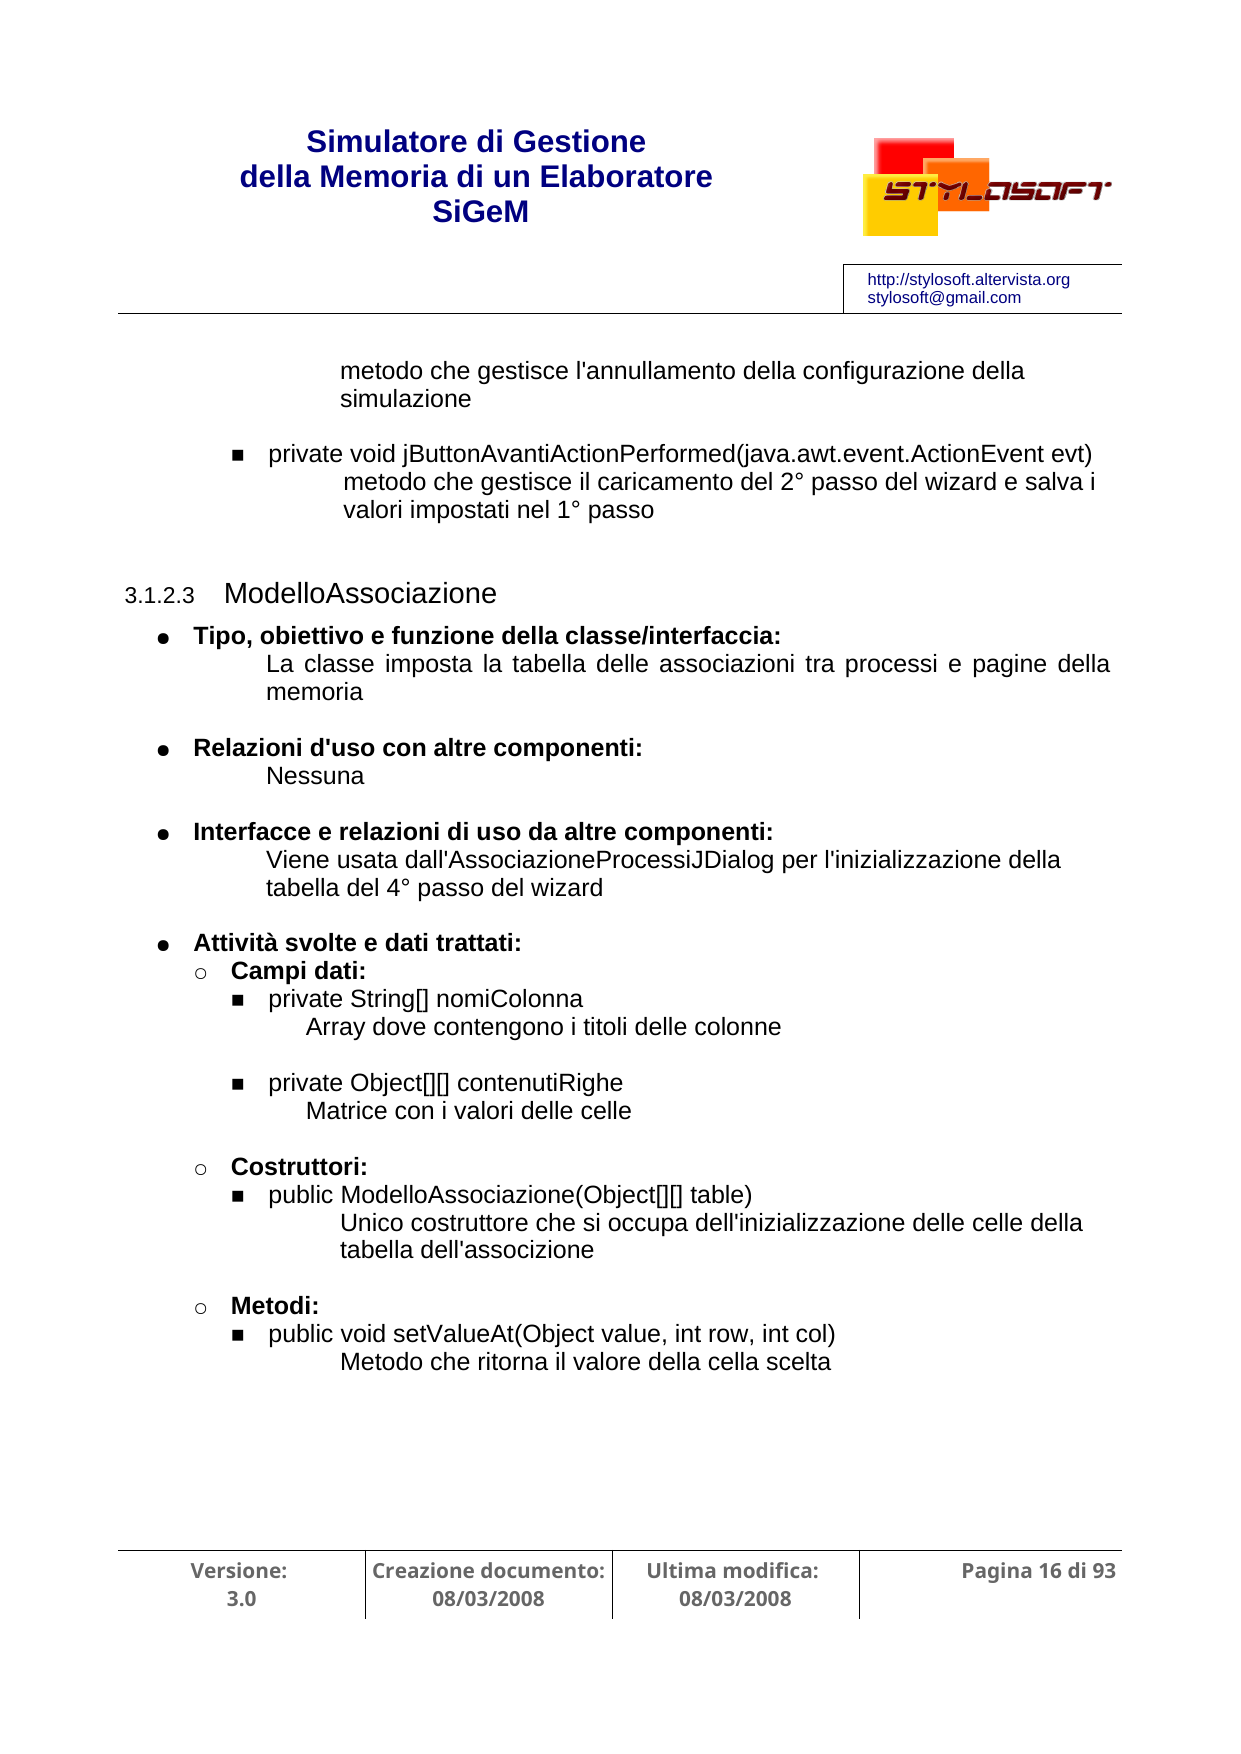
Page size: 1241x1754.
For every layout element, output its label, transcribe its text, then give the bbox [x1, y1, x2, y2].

list private Object[][] contenutiRighe [231, 1069, 1122, 1097]
list La classe imposta la tabella delle associazioni tra processi e pagine della memoria [156, 650, 1122, 706]
list Costruttori: [193, 1152, 1122, 1180]
list Campi dati: [193, 957, 1122, 985]
list Metodi: [193, 1292, 1122, 1320]
list metodo che gestisce il caricamento del 2° passo del wizard e salva i valori impostati nel 1° passo [306, 468, 1122, 524]
list Relazioni d'uso con altre componenti: [156, 734, 1122, 762]
list private void jButtonAvantiActionPerformed(java.awt.event.ActionEvent evt) [231, 440, 1122, 468]
list Nessuna [156, 762, 1122, 789]
subtitle ModelloAssociazione [118, 577, 1122, 609]
list public void setValueAt(Object value, int row, int col) [231, 1320, 1122, 1348]
list Interfacce e relazioni di uso da altre componenti: [156, 817, 1122, 845]
list Matrice con i valori delle celle [268, 1097, 1122, 1124]
list public ModelloAssociazione(Object[][] table) [231, 1180, 1122, 1208]
list Tipo, obiettivo e funzione della classe/interfaccia: [156, 622, 1122, 650]
text Unico costruttore che si occupa dell'inizializzazione delle celle della tabella dell'associzione [118, 1208, 1122, 1264]
picture [848, 123, 1117, 247]
list Array dove contengono i titoli delle colonne [268, 1013, 1122, 1041]
list private String[] nomiColonna [231, 985, 1122, 1013]
list Attività svolte e dati trattati: [156, 929, 1122, 957]
text metodo che gestisce l'annullamento della configurazione della simulazione [118, 357, 1122, 412]
list Viene usata dall'AssociazioneProcessiJDialog per l'inizializzazione della tabella del 4° passo del wizard [156, 845, 1122, 901]
text Metodo che ritorna il valore della cella scelta [118, 1348, 1122, 1376]
